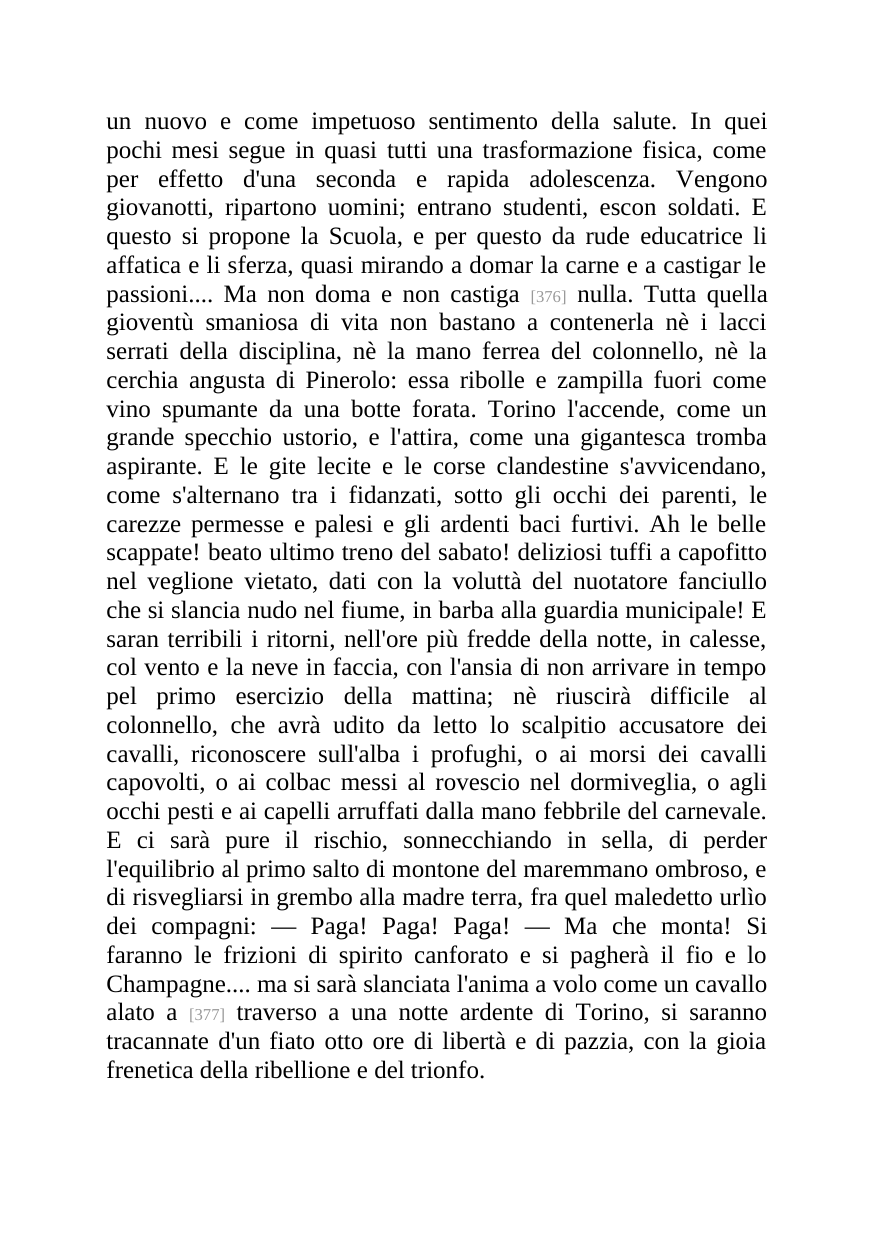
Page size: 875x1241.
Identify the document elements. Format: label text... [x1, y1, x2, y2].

text un nuovo e come impetuoso sentimento della salute. In quei pochi mesi segue in quasi tutti una trasformazione fisica, come per effetto d'una seconda e rapida adolescenza. Vengono giovanotti, ripartono uomini; entrano studenti, escon soldati. E questo si propone la Scuola, e per questo da rude educatrice li affatica e li sferza, quasi mirando a domar la carne e a castigar le passioni.... Ma non doma e non castiga [376] nulla. Tutta quella gioventù smaniosa di vita non bastano a contenerla nè i lacci serrati della disciplina, nè la mano ferrea del colonnello, nè la cerchia angusta di Pinerolo: essa ribolle e zampilla fuori come vino spumante da una botte forata. Torino l'accende, come un grande specchio ustorio, e l'attira, come una gigantesca tromba aspirante. E le gite lecite e le corse clandestine s'avvicendano, come s'alternano tra i fidanzati, sotto gli occhi dei parenti, le carezze permesse e palesi e gli ardenti baci furtivi. Ah le belle scappate! beato ultimo treno del sabato! deliziosi tuffi a capofitto nel veglione vietato, dati con la voluttà del nuotatore fanciullo che si slancia nudo nel fiume, in barba alla guardia municipale! E saran terribili i ritorni, nell'ore più fredde della notte, in calesse, col vento e la neve in faccia, con l'ansia di non arrivare in tempo pel primo esercizio della mattina; nè riuscirà difficile al colonnello, che avrà udito da letto lo scalpitio accusatore dei cavalli, riconoscere sull'alba i profughi, o ai morsi dei cavalli capovolti, o ai colbac messi al rovescio nel dormiveglia, o agli occhi pesti e ai capelli arruffati dalla mano febbrile del carnevale. E ci sarà pure il rischio, sonnecchiando in sella, di perder l'equilibrio al primo salto di montone del maremmano ombroso, e di risvegliarsi in grembo alla madre terra, fra quel maledetto urlìo dei compagni: — Paga! Paga! Paga! — Ma che monta! Si faranno le frizioni di spirito canforato e si pagherà il fio e lo Champagne.... ma si sarà slanciata l'anima a volo come un cavallo alato a [377] traverso a una notte ardente di Torino, si saranno tracannate d'un fiato otto ore di libertà e di pazzia, con la gioia frenetica della ribellione e del trionfo. [106, 106, 768, 1084]
